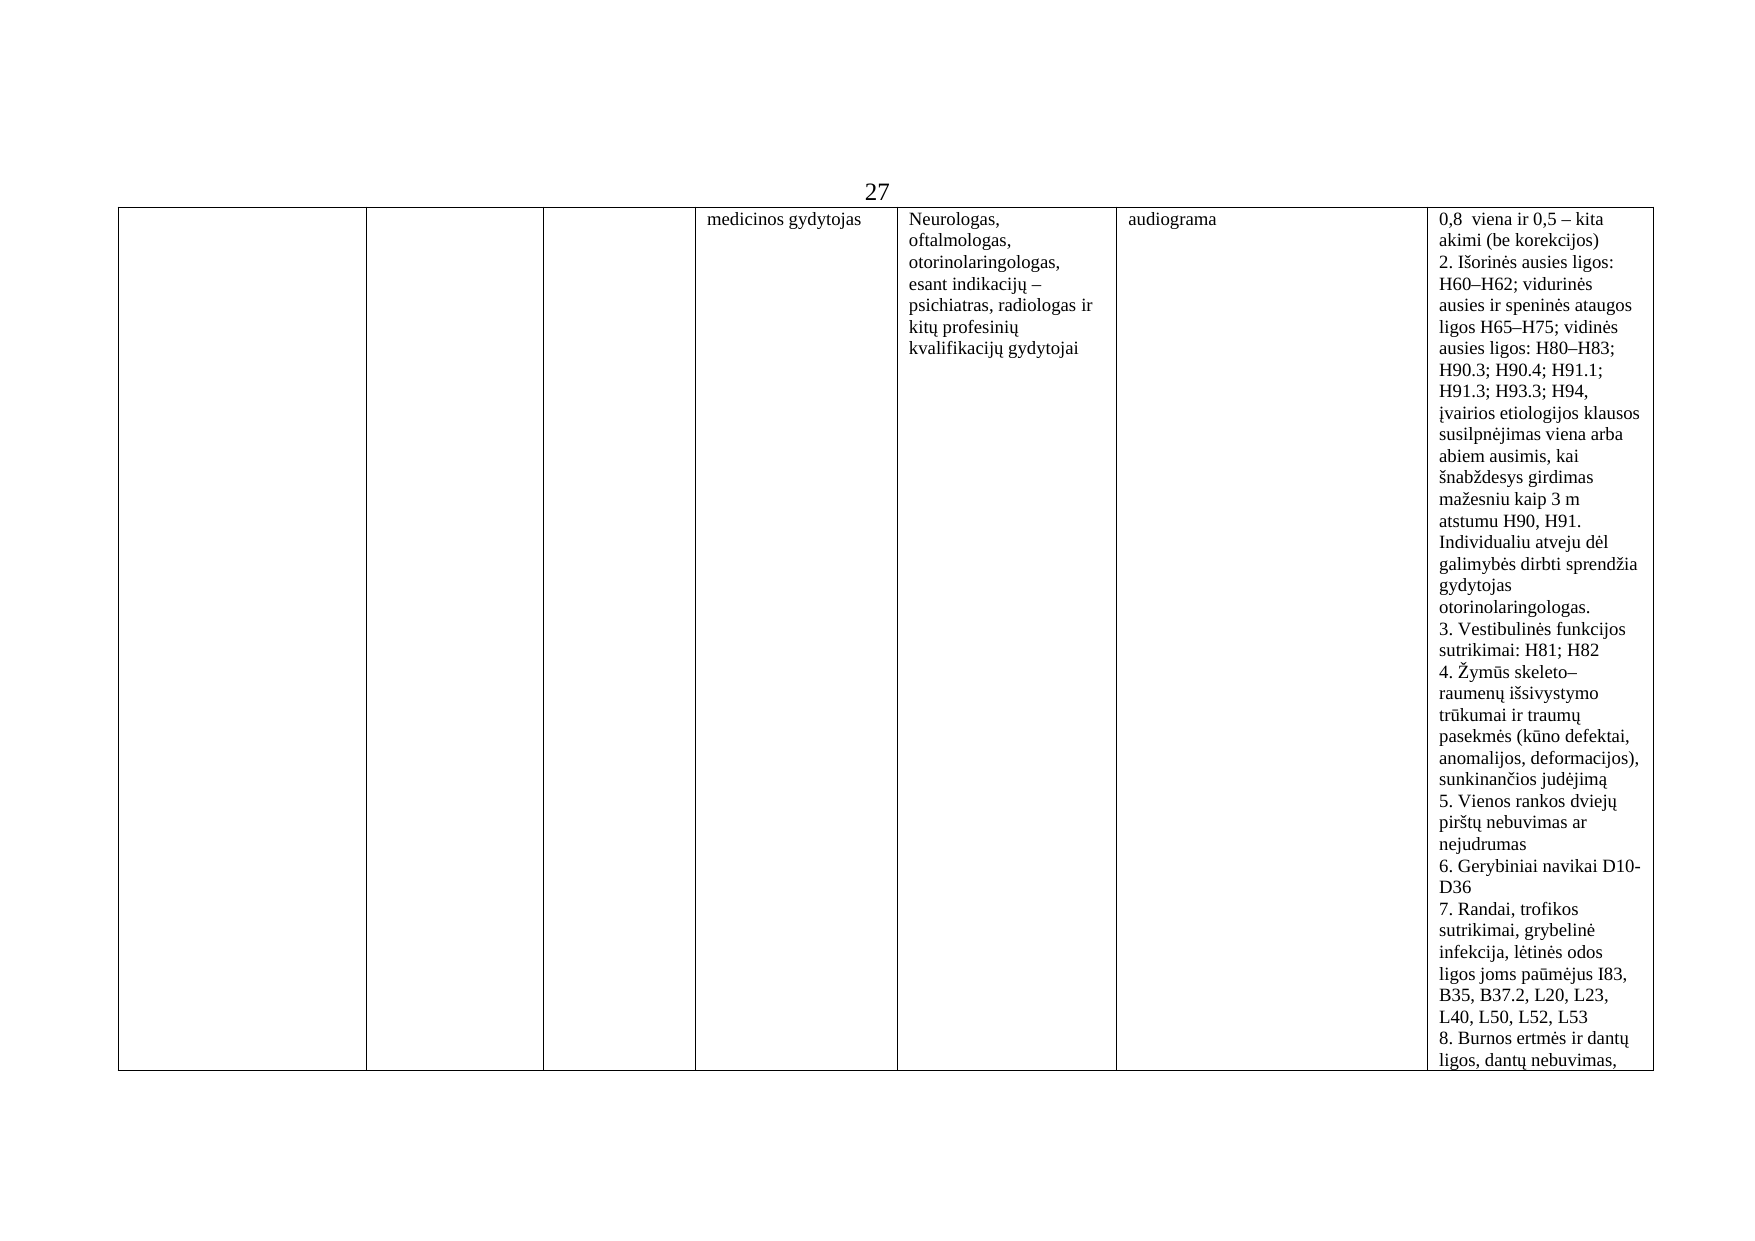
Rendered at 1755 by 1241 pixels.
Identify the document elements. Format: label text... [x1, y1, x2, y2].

table_cell 0,8 viena ir 0,5 – kita akimi (be korekcijos) 2. Išorinės ausies ligos: H60–H62; vidurinės ausies ir speninės ataugos ligos H65–H75; vidinės ausies ligos: H80–H83; H90.3; H90.4; H91.1; H91.3; H93.3; H94, įvairios etiologijos klausos susilpnėjimas viena arba abiem ausimis, kai šnabždesys girdimas mažesniu kaip 3 m atstumu H90, H91. Individualiu atveju dėl galimybės dirbti sprendžia gydytojas otorinolaringologas. 3. Vestibulinės funkcijos sutrikimai: H81; H82 4. Žymūs skeleto–raumenų išsivystymo trūkumai ir traumų pasekmės (kūno defektai, anomalijos, deformacijos), sunkinančios judėjimą 5. Vienos rankos dviejų pirštų nebuvimas ar nejudrumas 6. Gerybiniai navikai D10-D36 7. Randai, trofikos sutrikimai, grybelinė infekcija, lėtinės odos ligos joms paūmėjus I83, B35, B37.2, L20, L23, L40, L50, L52, L53 8. Burnos ertmės ir dantų ligos, dantų nebuvimas, [1428, 208, 1653, 1070]
table_cell audiograma [1117, 208, 1427, 1070]
table_cell [367, 208, 543, 1070]
table_cell Neurologas, oftalmologas, otorinolaringologas, esant indikacijų – psichiatras, radiologas ir kitų profesinių kvalifikacijų gydytojai [898, 208, 1116, 1070]
table_cell [119, 208, 366, 1070]
table_cell [544, 208, 695, 1070]
table_cell medicinos gydytojas [696, 208, 897, 1070]
